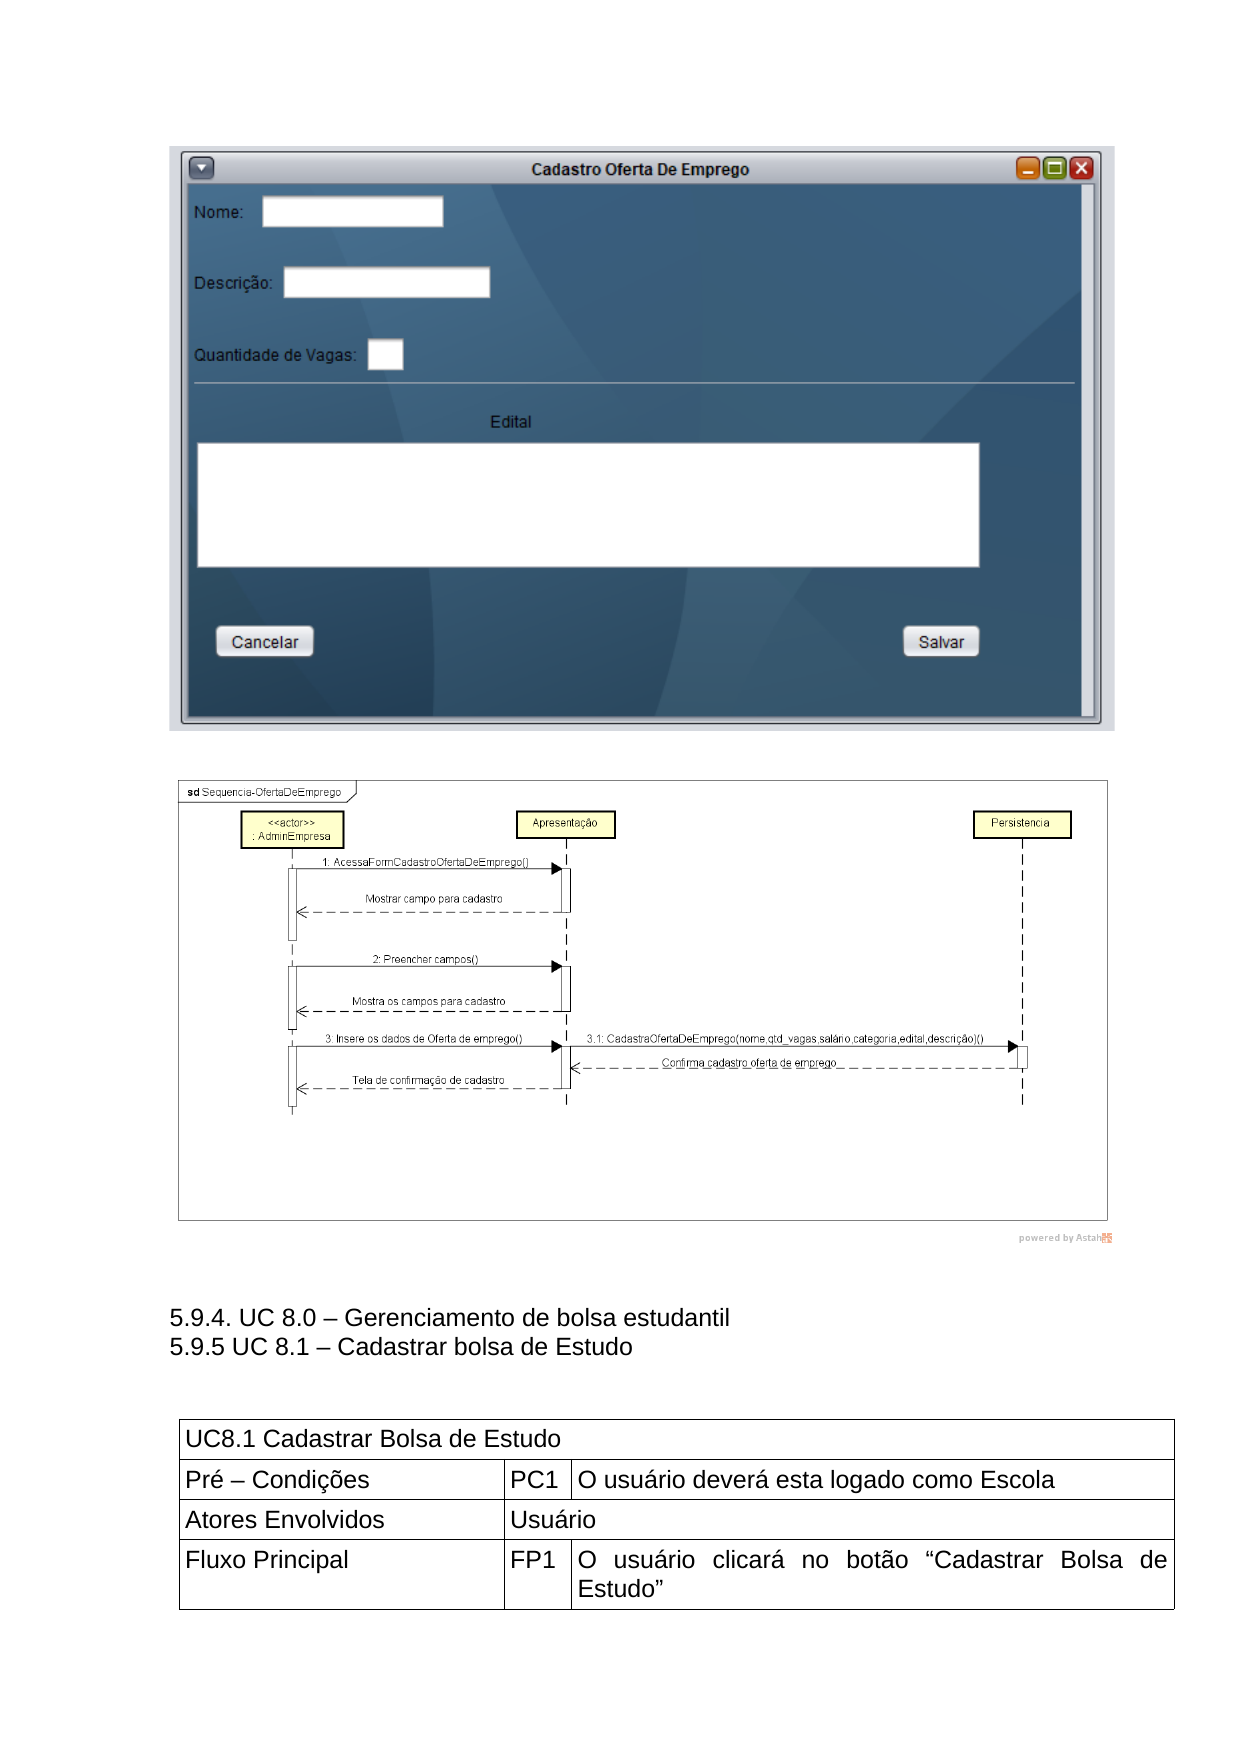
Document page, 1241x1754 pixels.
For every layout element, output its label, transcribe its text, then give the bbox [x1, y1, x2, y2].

table_cell Pré – Condições [180, 1460, 504, 1499]
table_cell Usuário [505, 1500, 1174, 1539]
table_cell FP1 [505, 1540, 571, 1608]
table_cell Atores Envolvidos [180, 1500, 504, 1539]
picture [169, 771, 1115, 1246]
table_header UC8.1 Cadastrar Bolsa de Estudo [180, 1420, 1174, 1459]
table_cell O usuário clicará no botão “Cadastrar Bolsa de Estudo” [572, 1540, 1174, 1608]
table_cell Fluxo Principal [180, 1540, 504, 1608]
text 5.9.4. UC 8.0 – Gerenciamento de bolsa estudantil [169, 1303, 1114, 1332]
text 5.9.5 UC 8.1 – Cadastrar bolsa de Estudo [169, 1332, 1114, 1361]
table_cell O usuário deverá esta logado como Escola [572, 1460, 1174, 1499]
table_cell PC1 [505, 1460, 571, 1499]
picture [169, 146, 1115, 731]
